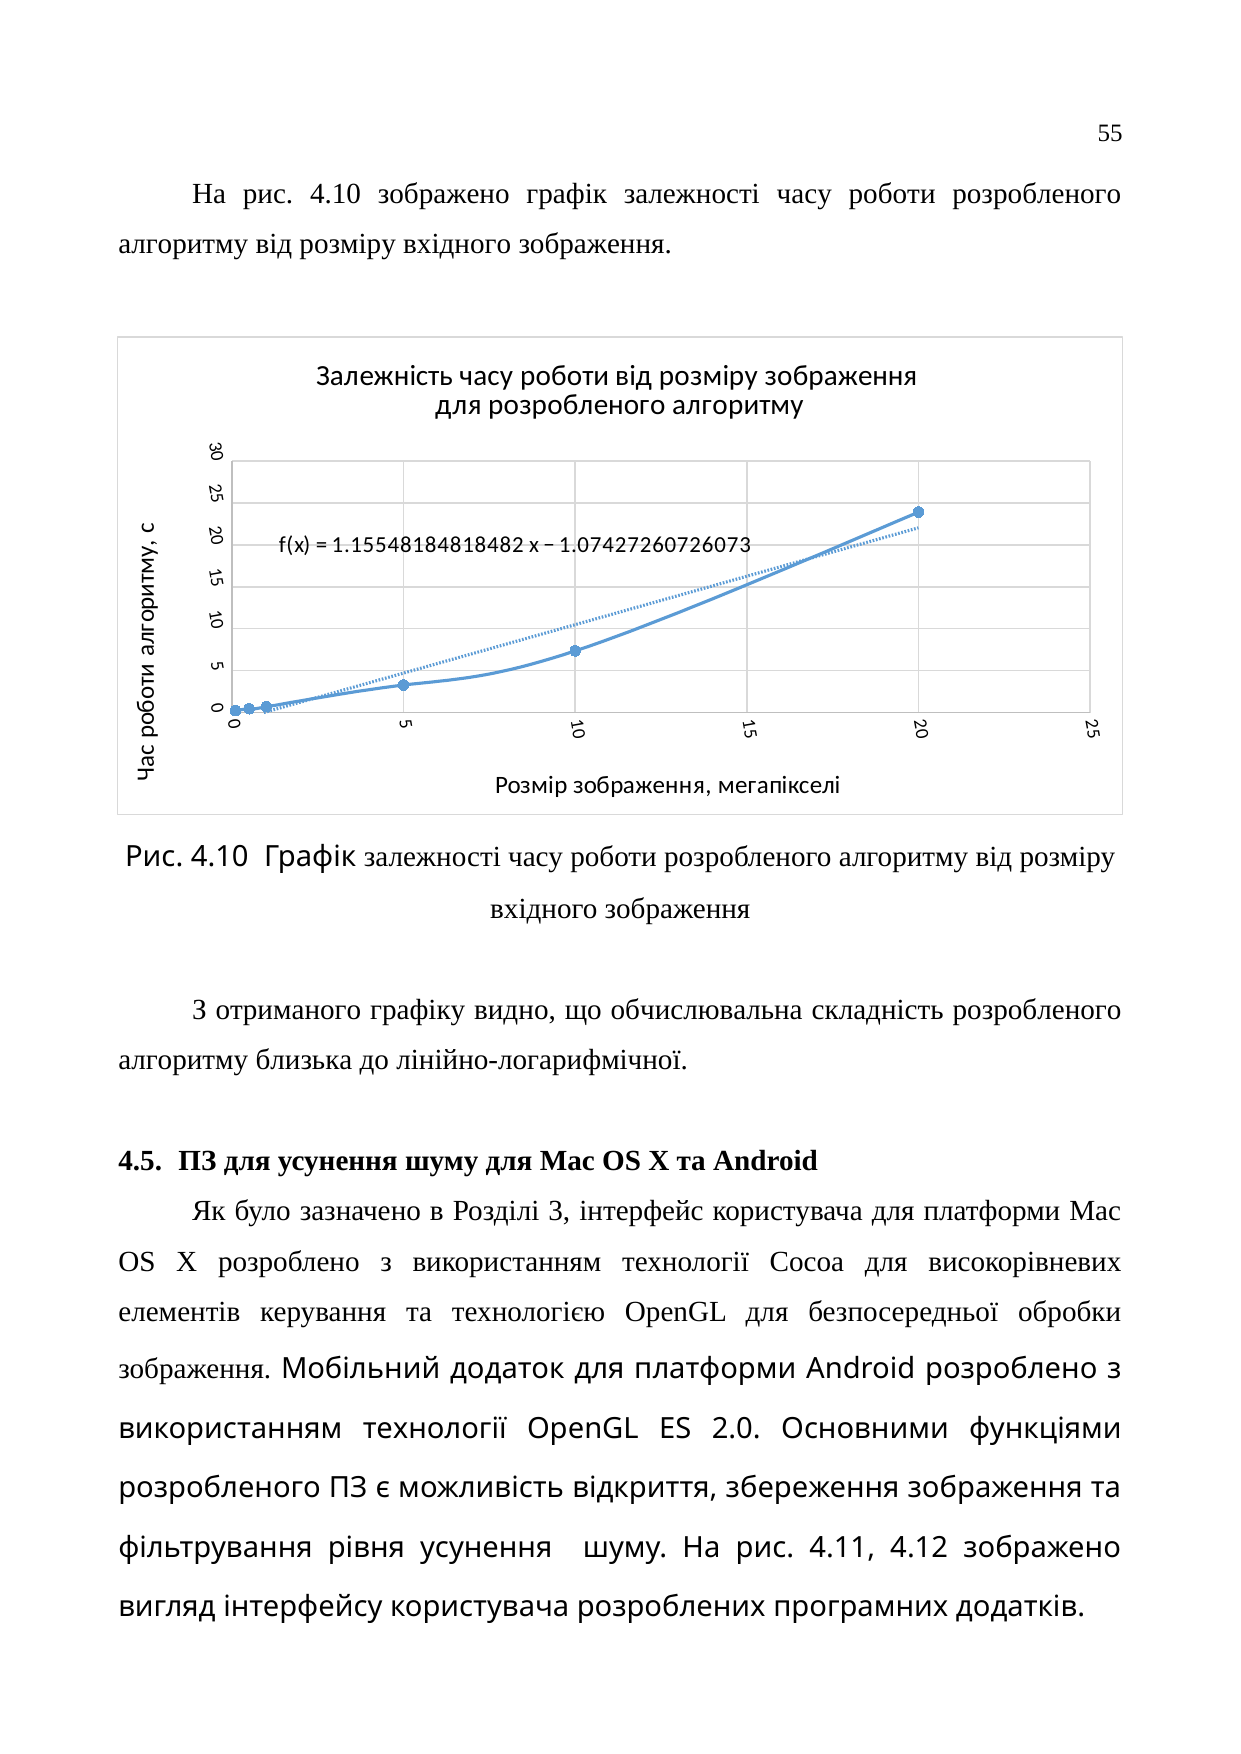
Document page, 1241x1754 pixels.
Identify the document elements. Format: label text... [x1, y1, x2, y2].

text Рис. 4.10 Графік залежності часу роботи розробленого алгоритму від розміру вхідного зображення [118, 815, 1122, 925]
text З отриманого графіку видно, що обчислювальна складність розробленого алгоритму близька до лінійно-логарифмічної. [118, 992, 1122, 1076]
text На рис. 4.10 зображено графік залежності часу роботи розробленого алгоритму від розміру вхідного зображення. [118, 176, 1122, 260]
text Як було зазначено в Розділі 3, інтерфейс користувача для платформи Mac OS X розроблено з використанням технології Cocoa для високорівневих елементів керування та технологією OpenGL для безпосередньої обробки зображення. Мобільний додаток для платформи Android розроблено з використанням технології OpenGL ES 2.0. Основними функціями розробленого ПЗ є можливість відкриття, збереження зображення та фільтрування рівня усунення шуму. На рис. 4.11, 4.12 зображено вигляд інтерфейсу користувача розроблених програмних додатків. [118, 1193, 1122, 1625]
subtitle 4.5. ПЗ для усунення шуму для Mac OS X та Android [118, 1143, 1122, 1177]
